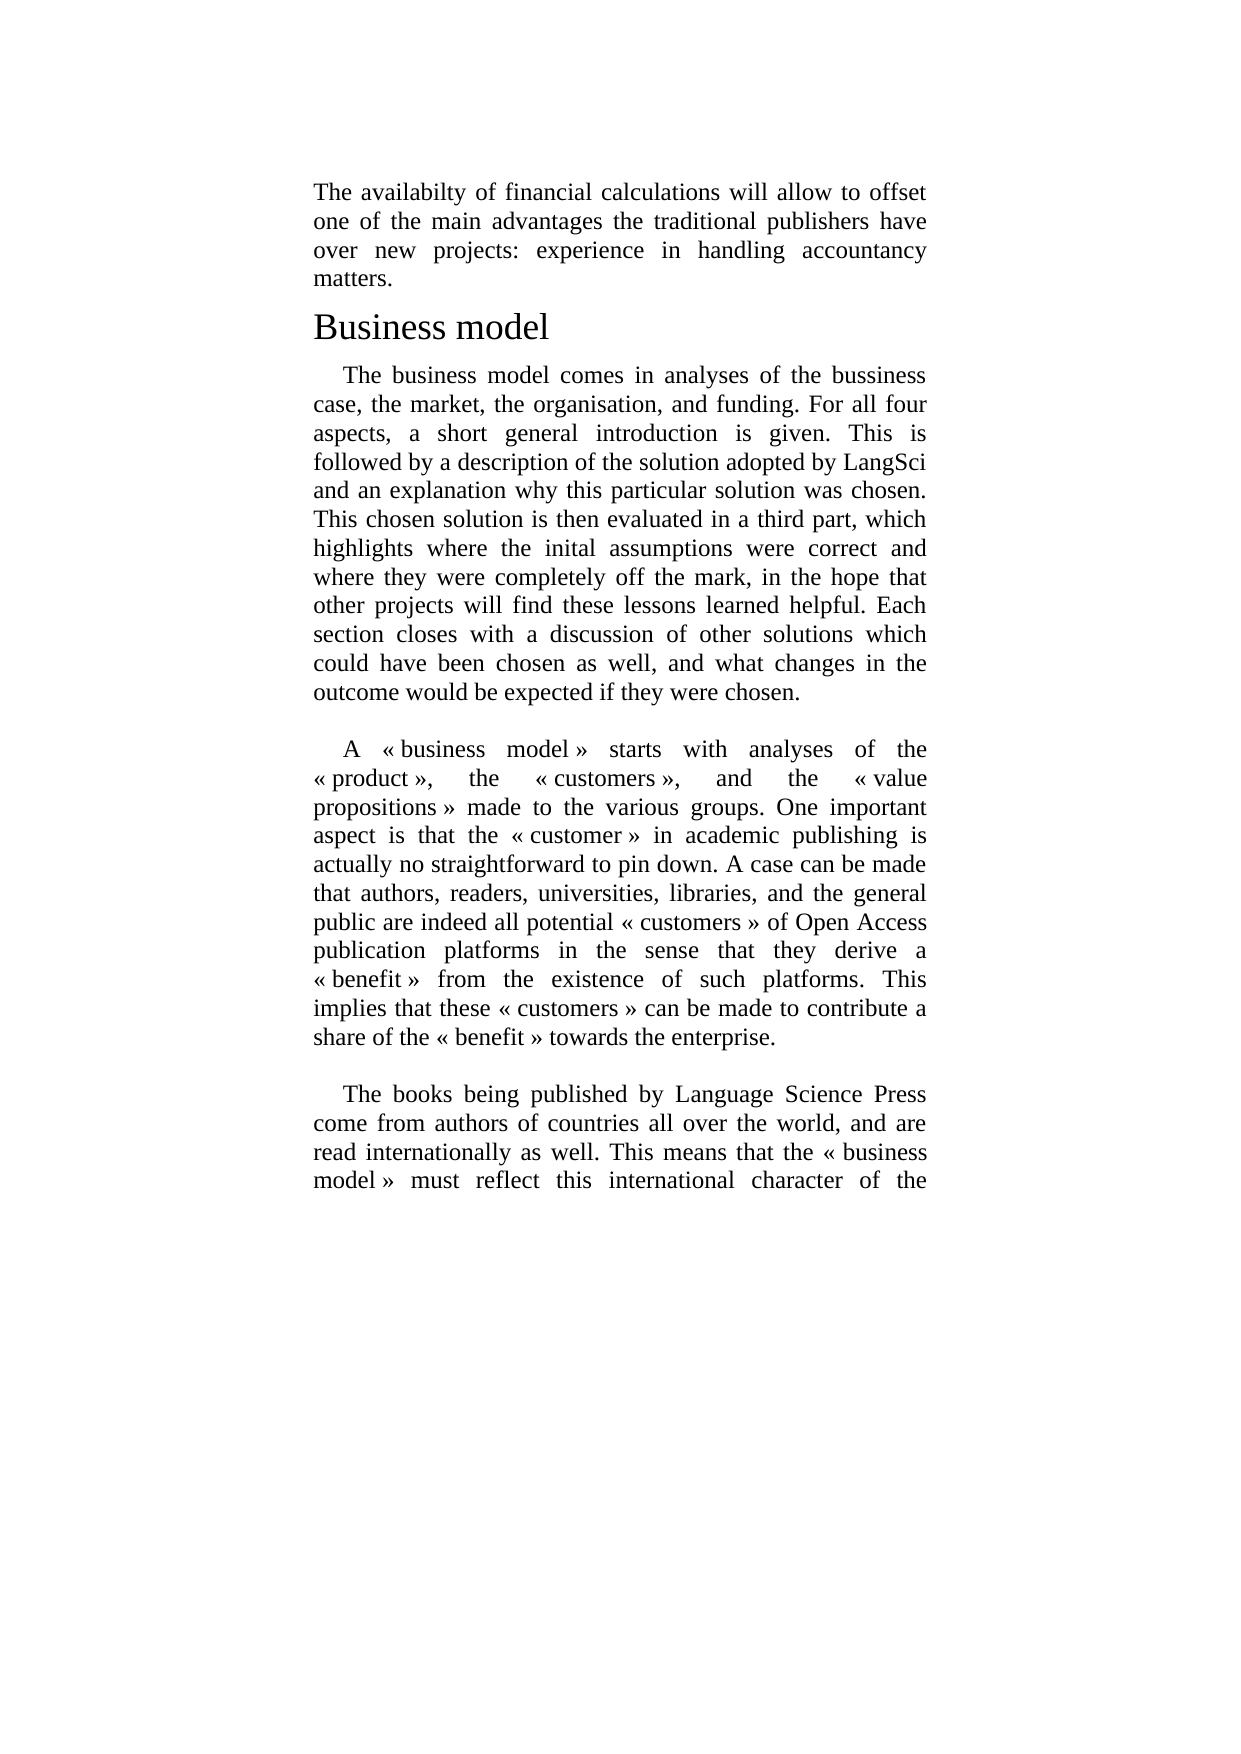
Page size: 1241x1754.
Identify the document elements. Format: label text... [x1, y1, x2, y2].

subtitle Business model [313, 305, 927, 348]
text The business model comes in analyses of the bussiness case, the market, the organisation, and funding. For all four aspects, a short general introduction is given. This is followed by a description of the solution adopted by LangSci and an explanation why this particular solution was chosen. This chosen solution is then evaluated in a third part, which highlights where the inital assumptions were correct and where they were completely off the mark, in the hope that other projects will find these lessons learned helpful. Each section closes with a discussion of other solutions which could have been chosen as well, and what changes in the outcome would be expected if they were chosen. [313, 360, 927, 705]
text A « business model » starts with analyses of the « product », the « customers », and the « value propositions » made to the various groups. One important aspect is that the « customer » in academic publishing is actually no straightforward to pin down. A case can be made that authors, readers, universities, libraries, and the general public are indeed all potential « customers » of Open Access publication platforms in the sense that they derive a « benefit » from the existence of such platforms. This implies that these « customers » can be made to contribute a share of the « benefit » towards the enterprise. [313, 734, 927, 1050]
text The books being published by Language Science Press come from authors of countries all over the world, and are read internationally as well. This means that the « business model » must reflect this international character of the [313, 1079, 927, 1194]
text The availabilty of financial calculations will allow to offset one of the main advantages the traditional publishers have over new projects: experience in handling accountancy matters. [313, 177, 927, 292]
